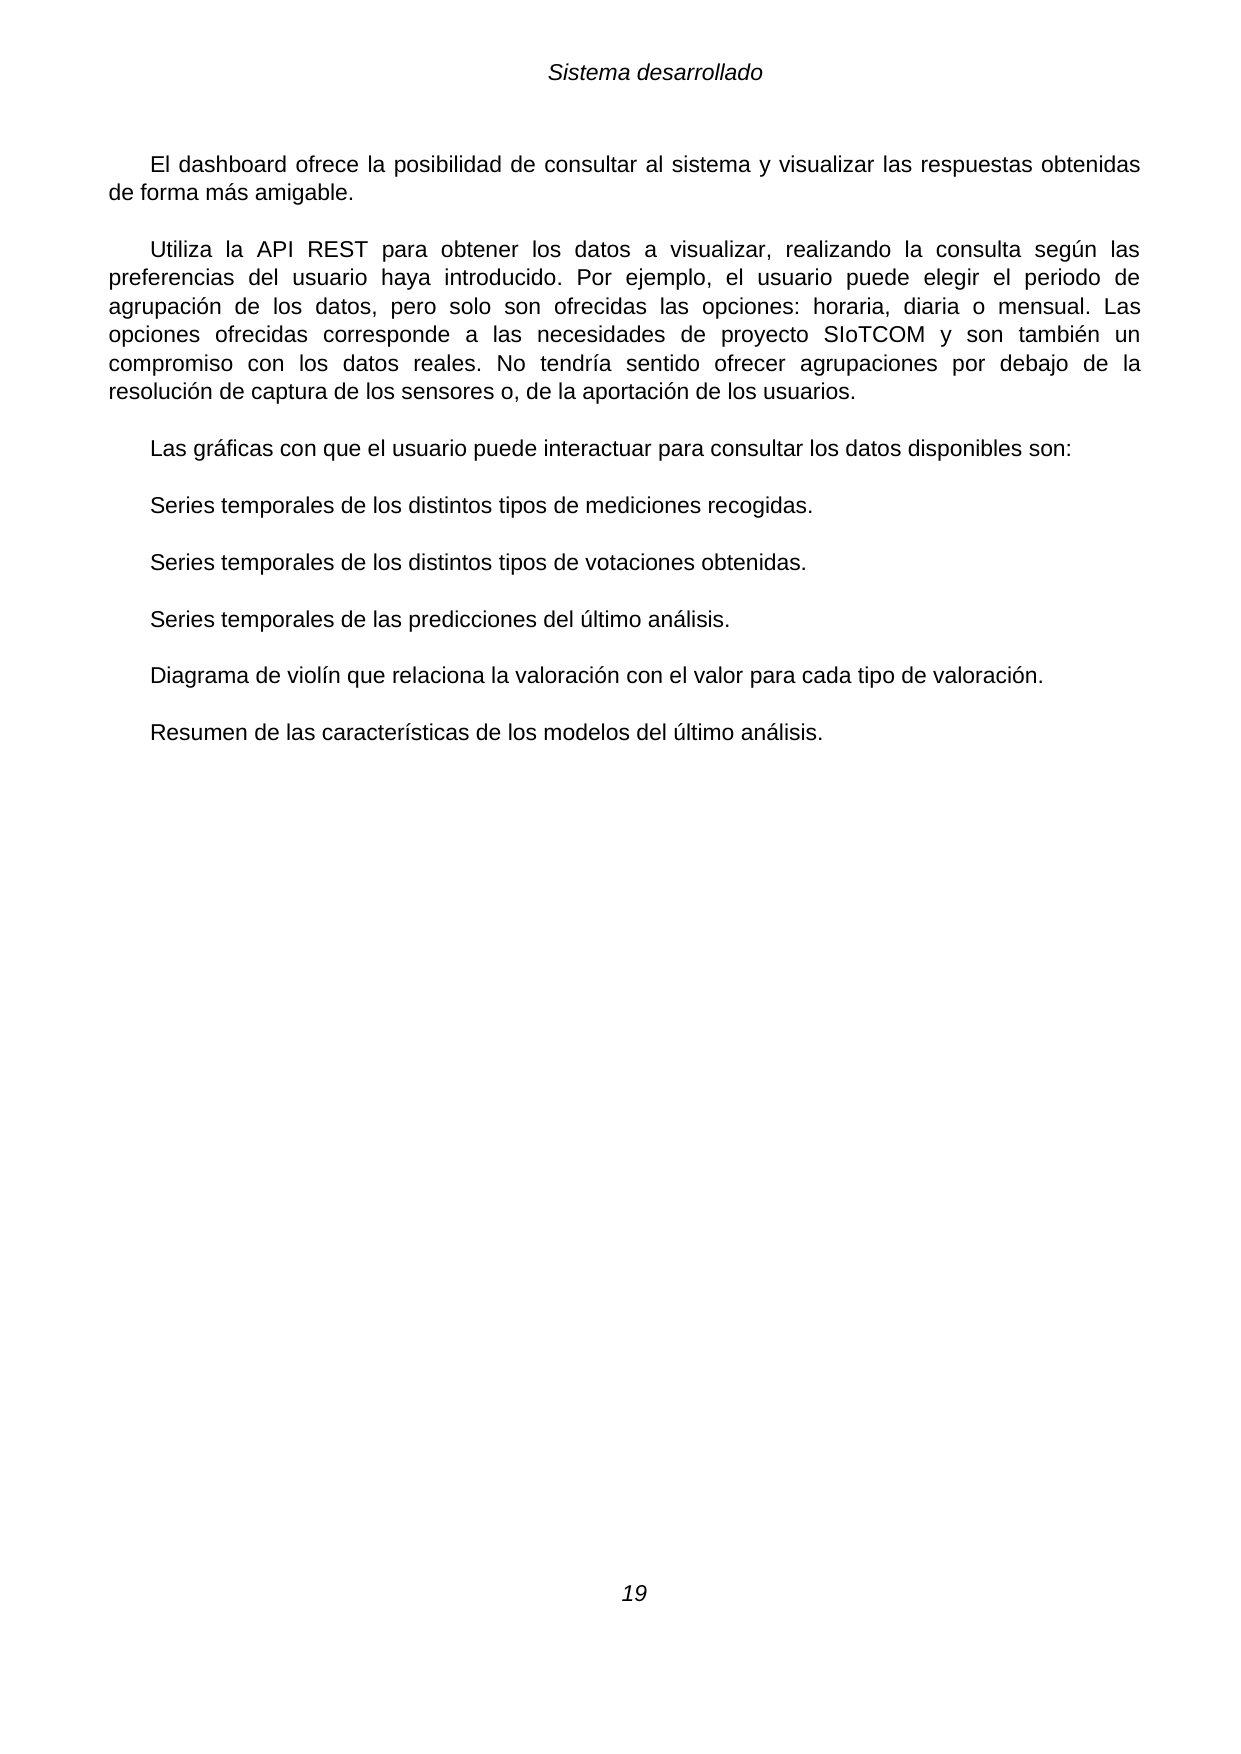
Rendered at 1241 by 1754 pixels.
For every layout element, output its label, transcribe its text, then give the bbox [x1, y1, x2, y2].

text Diagrama de violín que relaciona la valoración con el valor para cada tipo de valoración. [108, 662, 1142, 689]
text Series temporales de los distintos tipos de votaciones obtenidas. [108, 549, 1142, 575]
text Las gráficas con que el usuario puede interactuar para consultar los datos disponibles son: [108, 435, 1142, 461]
text Series temporales de las predicciones del último análisis. [108, 606, 1142, 632]
text Series temporales de los distintos tipos de mediciones recogidas. [108, 492, 1142, 518]
text El dashboard ofrece la posibilidad de consultar al sistema y visualizar las respuestas obtenidas de forma más amigable. [108, 151, 1142, 205]
text Resumen de las características de los modelos del último análisis. [108, 719, 1142, 746]
text Utiliza la API REST para obtener los datos a visualizar, realizando la consulta según las preferencias del usuario haya introducido. Por ejemplo, el usuario puede elegir el periodo de agrupación de los datos, pero solo son ofrecidas las opciones: horaria, diaria o mensual. Las opciones ofrecidas corresponde a las necesidades de proyecto SIoTCOM y son también un compromiso con los datos reales. No tendría sentido ofrecer agrupaciones por debajo de la resolución de captura de los sensores o, de la aportación de los usuarios. [108, 236, 1142, 404]
